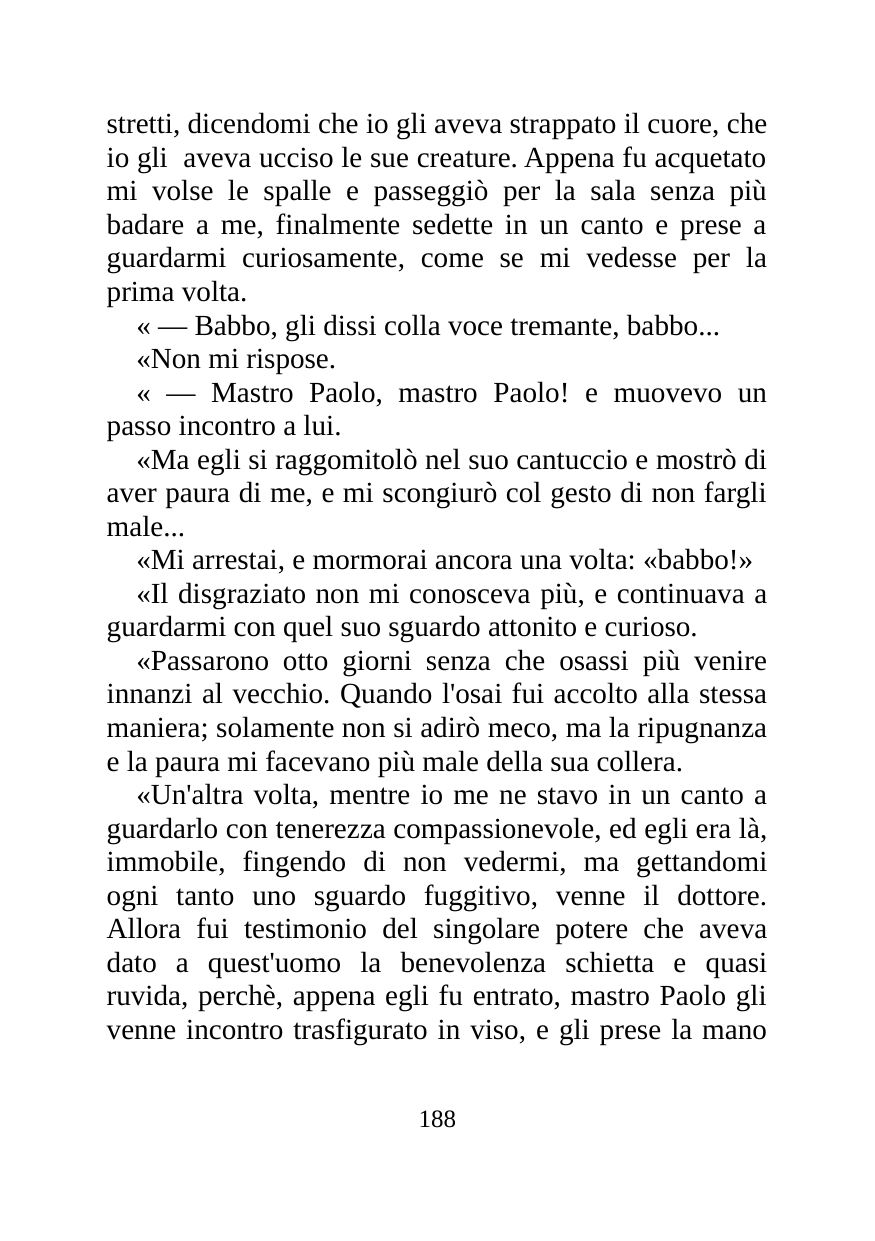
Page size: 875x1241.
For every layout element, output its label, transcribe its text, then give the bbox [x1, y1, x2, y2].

text « — Babbo, gli dissi colla voce tremante, babbo... [106, 308, 768, 341]
text «Non mi rispose. [106, 341, 768, 375]
text «Passarono otto giorni senza che osassi più venire innanzi al vecchio. Quando l'osai fui accolto alla stessa maniera; solamente non si adirò meco, ma la ripugnanza e la paura mi facevano più male della sua collera. [106, 643, 768, 777]
text «Il disgraziato non mi conosceva più, e continuava a guardarmi con quel suo sguardo attonito e curioso. [106, 576, 768, 643]
text «Ma egli si raggomitolò nel suo cantuccio e mostrò di aver paura di me, e mi scongiurò col gesto di non fargli male... [106, 442, 768, 542]
text « — Mastro Paolo, mastro Paolo! e muovevo un passo incontro a lui. [106, 375, 768, 442]
text «Mi arrestai, e mormorai ancora una volta: «babbo!» [106, 542, 768, 576]
text stretti, dicendomi che io gli aveva strappato il cuore, che io gli aveva ucciso le sue creature. Appena fu acquetato mi volse le spalle e passeggiò per la sala senza più badare a me, finalmente sedette in un canto e prese a guardarmi curiosamente, come se mi vedesse per la prima volta. [106, 106, 768, 308]
text «Un'altra volta, mentre io me ne stavo in un canto a guardarlo con tenerezza compassionevole, ed egli era là, immobile, fingendo di non vedermi, ma gettandomi ogni tanto uno sguardo fuggitivo, venne il dottore. Allora fui testimonio del singolare potere che aveva dato a quest'uomo la benevolenza schietta e quasi ruvida, perchè, appena egli fu entrato, mastro Paolo gli venne incontro trasfigurato in viso, e gli prese la mano [106, 777, 768, 1046]
